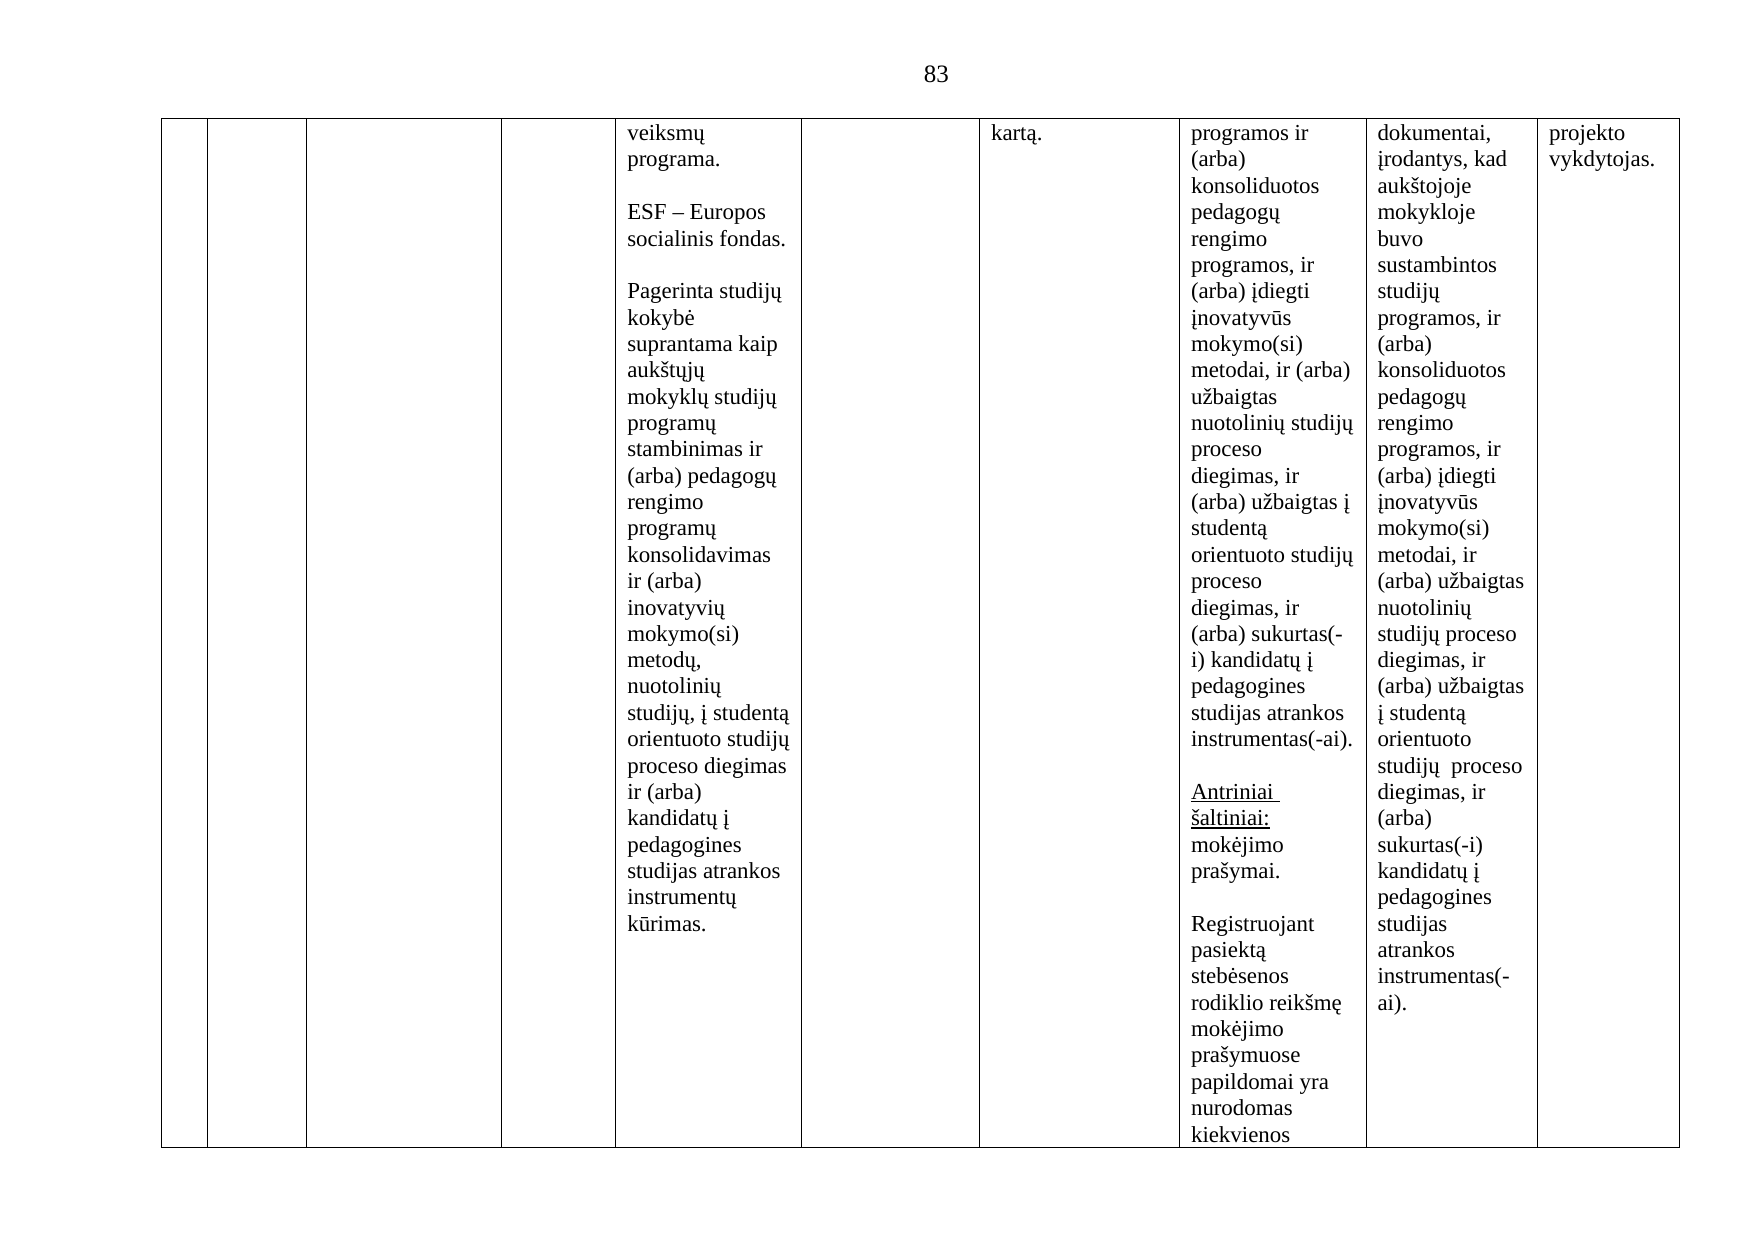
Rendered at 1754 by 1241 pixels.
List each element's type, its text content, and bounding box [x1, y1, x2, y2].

table_cell [502, 119, 615, 1147]
table_cell [802, 119, 979, 1147]
table_cell dokumentai, įrodantys, kad aukštojoje mokykloje buvo sustambintos studijų programos, ir (arba) konsoliduotos pedagogų rengimo programos, ir (arba) įdiegti įnovatyvūs mokymo(si) metodai, ir (arba) užbaigtas nuotolinių studijų proceso diegimas, ir (arba) užbaigtas į studentą orientuoto studijų proceso diegimas, ir (arba) sukurtas(-i) kandidatų į pedagogines studijas atrankos instrumentas(-ai). [1367, 119, 1537, 1147]
table_cell [162, 119, 207, 1147]
table_cell programos ir (arba) konsoliduotos pedagogų rengimo programos, ir (arba) įdiegti įnovatyvūs mokymo(si) metodai, ir (arba) užbaigtas nuotolinių studijų proceso diegimas, ir (arba) užbaigtas į studentą orientuoto studijų proceso diegimas, ir (arba) sukurtas(-i) kandidatų į pedagogines studijas atrankos instrumentas(-ai). Antriniai šaltiniai: mokėjimo prašymai. Registruojant pasiektą stebėsenos rodiklio reikšmę mokėjimo prašymuose papildomai yra nurodomas kiekvienos [1180, 119, 1366, 1147]
table_cell veiksmų programa. ESF – Europos socialinis fondas. Pagerinta studijų kokybė suprantama kaip aukštųjų mokyklų studijų programų stambinimas ir (arba) pedagogų rengimo programų konsolidavimas ir (arba) inovatyvių mokymo(si) metodų, nuotolinių studijų, į studentą orientuoto studijų proceso diegimas ir (arba) kandidatų į pedagogines studijas atrankos instrumentų kūrimas. [616, 119, 801, 1147]
table_cell kartą. [980, 119, 1179, 1147]
table_cell [307, 119, 501, 1147]
table_cell projekto vykdytojas. [1538, 119, 1679, 1147]
table_cell [208, 119, 306, 1147]
